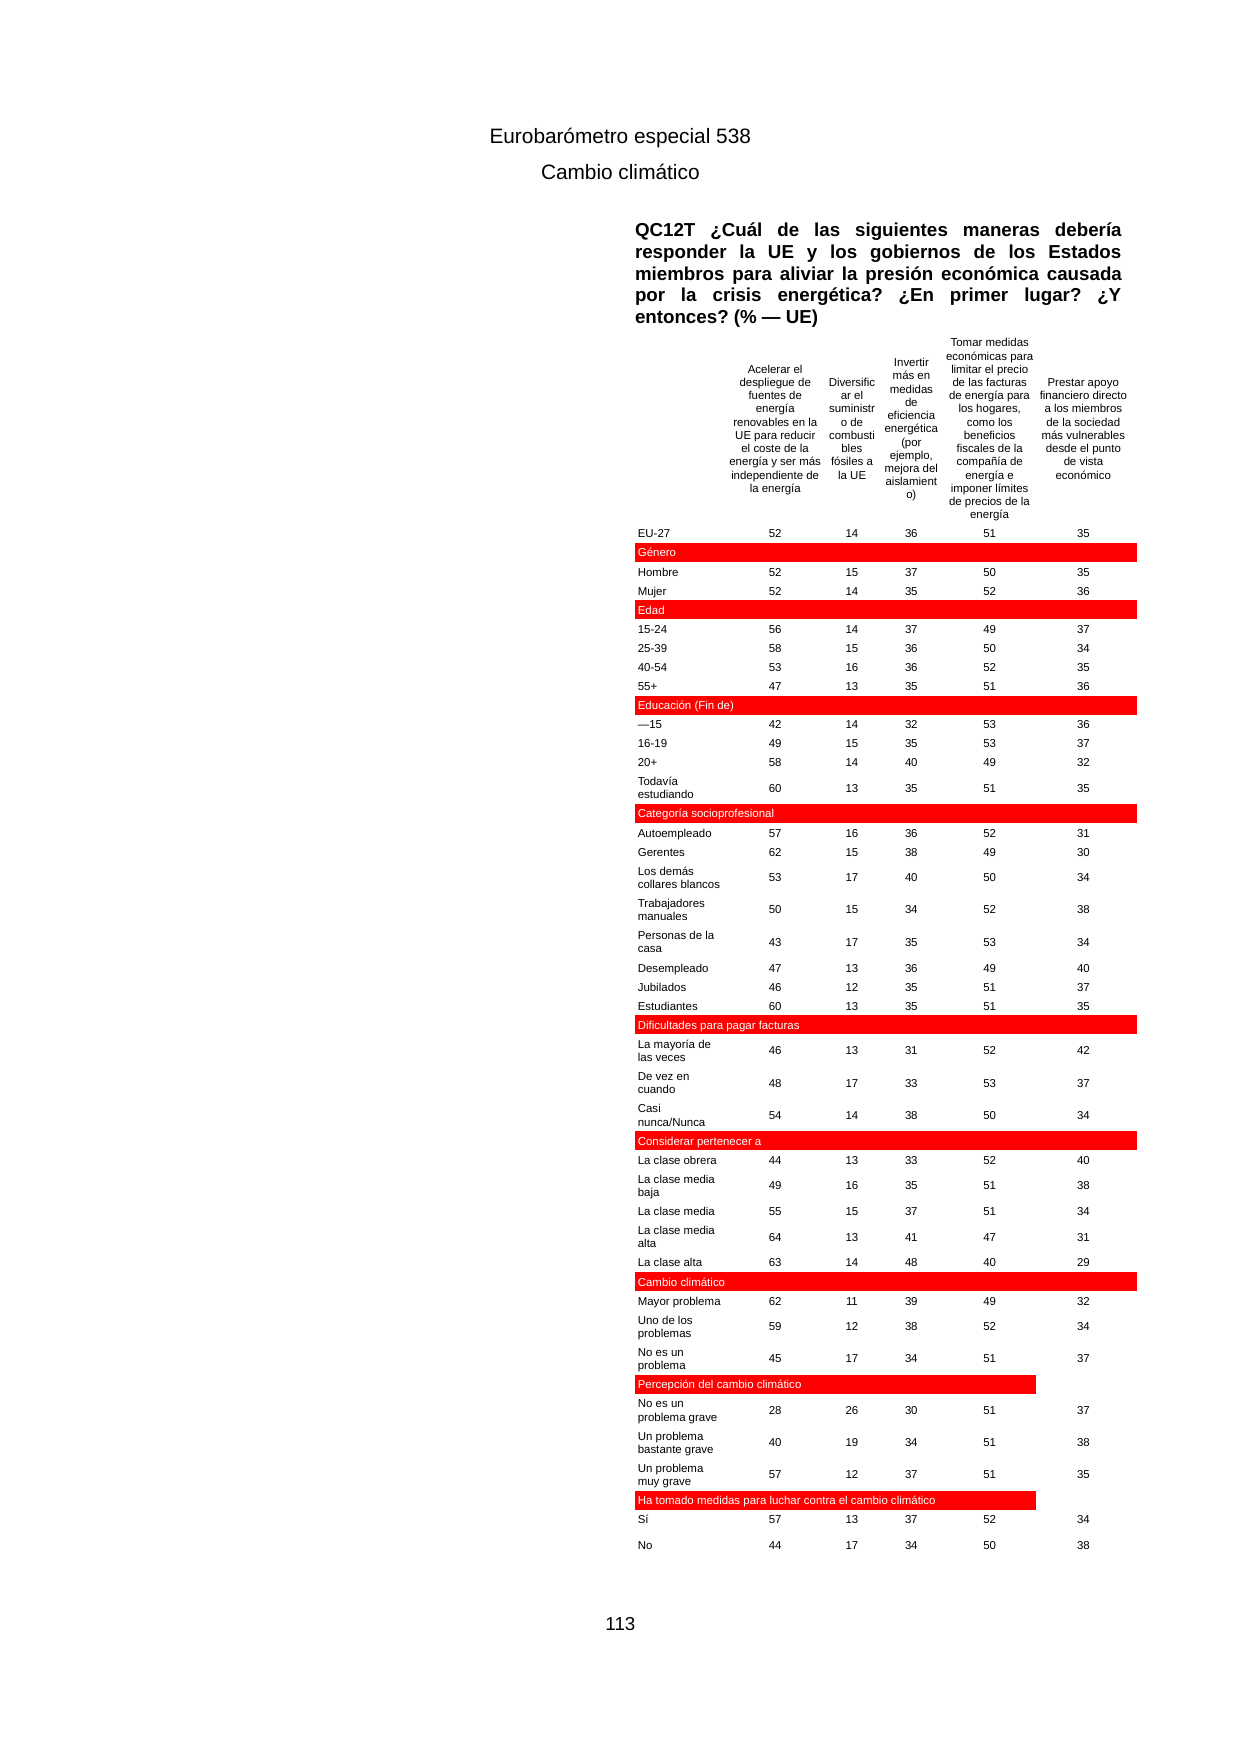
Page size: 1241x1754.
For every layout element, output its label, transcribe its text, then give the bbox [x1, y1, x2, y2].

table_cell 57 [726, 1459, 824, 1491]
table_cell 42 [726, 715, 824, 734]
table_cell Personas de la casa [635, 926, 726, 958]
table_cell [1130, 823, 1137, 842]
table_cell 15 [824, 562, 880, 581]
table_cell 37 [1036, 1343, 1130, 1375]
table_cell 52 [943, 1150, 1036, 1169]
table_cell [1130, 1067, 1137, 1099]
table_cell 12 [824, 1459, 880, 1491]
table_cell 51 [943, 1170, 1036, 1202]
table_cell 19 [824, 1426, 880, 1458]
table_cell [1130, 1035, 1137, 1067]
table_cell [1130, 894, 1137, 926]
table_cell 14 [824, 581, 880, 600]
table_cell 38 [1036, 1426, 1130, 1458]
table_cell Sí [635, 1510, 726, 1529]
table_cell 51 [943, 1343, 1036, 1375]
table_cell 45 [726, 1343, 824, 1375]
table_cell 35 [880, 926, 943, 958]
table_cell Un problema bastante grave [635, 1426, 726, 1458]
table_cell 34 [1036, 1510, 1130, 1529]
table_cell 51 [943, 1394, 1036, 1426]
table_cell 17 [824, 861, 880, 894]
table_cell Género [635, 543, 1137, 562]
table_cell 31 [1036, 1221, 1130, 1253]
table_cell 52 [943, 658, 1036, 677]
table_cell 40 [943, 1253, 1036, 1272]
table_cell 40 [726, 1426, 824, 1458]
table_cell 15-24 [635, 619, 726, 638]
table_cell [1130, 1291, 1137, 1310]
table_cell 14 [824, 1253, 880, 1272]
table_cell Educación (Fin de) [635, 696, 1137, 715]
table_cell 34 [880, 894, 943, 926]
table_cell 34 [1036, 1310, 1130, 1343]
table_cell 37 [880, 562, 943, 581]
table_cell Dificultades para pagar facturas [635, 1015, 1137, 1034]
table_cell 49 [726, 734, 824, 753]
table_cell 16 [824, 823, 880, 842]
table_cell [1130, 1202, 1137, 1221]
table_cell 29 [1036, 1253, 1130, 1272]
table_cell 52 [726, 524, 824, 543]
table_cell 51 [943, 977, 1036, 996]
table_cell [1130, 1394, 1137, 1426]
table_cell No es un problema grave [635, 1394, 726, 1426]
table_cell [1130, 619, 1137, 638]
table_cell Desempleado [635, 958, 726, 977]
table_cell 51 [943, 996, 1036, 1015]
table_cell [1130, 753, 1137, 772]
table_cell Autoempleado [635, 823, 726, 842]
table_cell 53 [726, 658, 824, 677]
table_cell 15 [824, 842, 880, 861]
table_cell 35 [1036, 524, 1130, 543]
table_cell Mujer [635, 581, 726, 600]
table_cell Percepción del cambio climático [635, 1375, 1036, 1394]
table_cell 50 [943, 1529, 1036, 1561]
table_cell 31 [1036, 823, 1130, 842]
table_cell 51 [943, 772, 1036, 804]
table_cell 50 [943, 562, 1036, 581]
table_cell 38 [1036, 1529, 1130, 1561]
table_cell 14 [824, 1099, 880, 1131]
table_cell 13 [824, 996, 880, 1015]
table_cell 40 [880, 861, 943, 894]
table_cell 35 [880, 677, 943, 696]
table_cell 37 [880, 1202, 943, 1221]
table_cell 13 [824, 772, 880, 804]
table_cell 35 [880, 1170, 943, 1202]
table_cell Todavía estudiando [635, 772, 726, 804]
table_cell [1130, 1150, 1137, 1169]
table_cell Casi nunca/Nunca [635, 1099, 726, 1131]
table_cell 13 [824, 1221, 880, 1253]
table_cell Categoría socioprofesional [635, 804, 1137, 823]
table_cell 12 [824, 977, 880, 996]
table_cell 58 [726, 639, 824, 657]
table_cell 48 [880, 1253, 943, 1272]
table_cell 51 [943, 524, 1036, 543]
table_cell 40 [880, 753, 943, 772]
table_cell 26 [824, 1394, 880, 1426]
table_cell 49 [943, 842, 1036, 861]
table_cell 40-54 [635, 658, 726, 677]
table_cell 36 [880, 658, 943, 677]
table_cell 37 [880, 619, 943, 638]
table_cell Jubilados [635, 977, 726, 996]
table_cell 33 [880, 1150, 943, 1169]
table_cell 28 [726, 1394, 824, 1426]
table_cell 47 [726, 958, 824, 977]
table_cell 57 [726, 823, 824, 842]
table_cell 49 [943, 958, 1036, 977]
table_cell 50 [726, 894, 824, 926]
table_cell [1130, 996, 1137, 1015]
table_cell 11 [824, 1291, 880, 1310]
table_cell 47 [943, 1221, 1036, 1253]
table_cell 48 [726, 1067, 824, 1099]
table_cell [1130, 1375, 1137, 1394]
table_cell 35 [880, 772, 943, 804]
table_cell [1130, 1221, 1137, 1253]
table_cell [1130, 715, 1137, 734]
table_cell 32 [1036, 1291, 1130, 1310]
table_header [635, 333, 726, 524]
table_cell 17 [824, 1067, 880, 1099]
table_cell EU-27 [635, 524, 726, 543]
table_cell 63 [726, 1253, 824, 1272]
table_cell 57 [726, 1510, 824, 1529]
table_cell 52 [943, 1310, 1036, 1343]
table_cell 37 [880, 1459, 943, 1491]
table_cell [1130, 677, 1137, 696]
table_cell 55+ [635, 677, 726, 696]
table_cell 13 [824, 1510, 880, 1529]
table_cell 38 [1036, 1170, 1130, 1202]
table_cell Los demás collares blancos [635, 861, 726, 894]
table_cell 52 [943, 823, 1036, 842]
table_cell 54 [726, 1099, 824, 1131]
table_cell 15 [824, 894, 880, 926]
table_cell 37 [1036, 1067, 1130, 1099]
table_cell 51 [943, 677, 1036, 696]
table_cell [1130, 1426, 1137, 1458]
table_cell 34 [1036, 639, 1130, 657]
table_cell 34 [880, 1529, 943, 1561]
table_cell 17 [824, 1343, 880, 1375]
table_cell 38 [880, 1310, 943, 1343]
table_cell Gerentes [635, 842, 726, 861]
table_cell 49 [726, 1170, 824, 1202]
table_cell 47 [726, 677, 824, 696]
table_cell 62 [726, 842, 824, 861]
table_cell 36 [1036, 677, 1130, 696]
table_cell [1130, 658, 1137, 677]
table_cell Cambio climático [635, 1272, 1137, 1291]
table_cell De vez en cuando [635, 1067, 726, 1099]
table_cell 53 [726, 861, 824, 894]
table_cell 37 [1036, 619, 1130, 638]
table_cell 50 [943, 639, 1036, 657]
table_cell 13 [824, 958, 880, 977]
table_cell La clase alta [635, 1253, 726, 1272]
table_cell Un problema muy grave [635, 1459, 726, 1491]
table_header Diversificar el suministro de combustibles fósiles a la UE [824, 333, 880, 524]
table_cell Uno de los problemas [635, 1310, 726, 1343]
table_cell 52 [943, 581, 1036, 600]
table_cell 52 [726, 562, 824, 581]
table_cell 14 [824, 715, 880, 734]
table_cell 35 [1036, 1459, 1130, 1491]
table_cell [1130, 734, 1137, 753]
table_cell 38 [880, 842, 943, 861]
table_cell 35 [880, 996, 943, 1015]
table_cell 35 [1036, 562, 1130, 581]
table_cell 36 [880, 958, 943, 977]
table_cell No [635, 1529, 726, 1561]
table_cell 52 [943, 894, 1036, 926]
table_cell 35 [880, 977, 943, 996]
table_cell [1130, 581, 1137, 600]
table_cell La clase media alta [635, 1221, 726, 1253]
table_cell 30 [880, 1394, 943, 1426]
table_cell [1036, 1375, 1130, 1394]
table_cell [1130, 861, 1137, 894]
table_cell 60 [726, 772, 824, 804]
table_header [1130, 333, 1137, 524]
table_cell 35 [1036, 658, 1130, 677]
table_cell 58 [726, 753, 824, 772]
table_cell 53 [943, 926, 1036, 958]
table_cell 14 [824, 753, 880, 772]
table_cell 32 [880, 715, 943, 734]
table_cell 36 [880, 823, 943, 842]
table_cell 52 [726, 581, 824, 600]
table_cell 62 [726, 1291, 824, 1310]
table_header Prestar apoyo financiero directo a los miembros de la sociedad más vulnerables desde el punto de vista económico [1036, 333, 1130, 524]
table_cell [1130, 1491, 1137, 1510]
table_cell Edad [635, 600, 1137, 619]
table_cell 52 [943, 1510, 1036, 1529]
table_cell 35 [1036, 772, 1130, 804]
table_cell 36 [1036, 581, 1130, 600]
table_cell 52 [943, 1035, 1036, 1067]
table_cell 34 [1036, 1099, 1130, 1131]
table_cell 17 [824, 1529, 880, 1561]
table_cell 51 [943, 1426, 1036, 1458]
table_cell 51 [943, 1459, 1036, 1491]
table_cell 44 [726, 1150, 824, 1169]
table_cell 49 [943, 619, 1036, 638]
table_cell 17 [824, 926, 880, 958]
table_cell 35 [1036, 996, 1130, 1015]
table_cell 49 [943, 1291, 1036, 1310]
table_cell Estudiantes [635, 996, 726, 1015]
table_cell 41 [880, 1221, 943, 1253]
table_cell [1130, 1529, 1137, 1561]
table_cell 60 [726, 996, 824, 1015]
table_cell 53 [943, 1067, 1036, 1099]
table_cell 64 [726, 1221, 824, 1253]
table_cell 16-19 [635, 734, 726, 753]
table_cell [1130, 772, 1137, 804]
table_cell [1130, 1099, 1137, 1131]
table_cell La clase obrera [635, 1150, 726, 1169]
table_cell [1130, 562, 1137, 581]
table_cell 34 [1036, 926, 1130, 958]
table_cell 33 [880, 1067, 943, 1099]
text QC12T ¿Cuál de las siguientes maneras debería responder la UE y los gobiernos de los Estados miembros para aliviar la presión económica causada por la crisis energética? ¿En primer lugar? ¿Y entonces? (% — UE) [635, 219, 1122, 327]
table_cell [1036, 1491, 1130, 1510]
table_cell 34 [880, 1343, 943, 1375]
table_cell 20+ [635, 753, 726, 772]
table_cell 40 [1036, 1150, 1130, 1169]
table_cell 30 [1036, 842, 1130, 861]
table_header Acelerar el despliegue de fuentes de energía renovables en la UE para reducir el coste de la energía y ser más independiente de la energía [726, 333, 824, 524]
table_cell Ha tomado medidas para luchar contra el cambio climático [635, 1491, 1036, 1510]
table_cell Mayor problema [635, 1291, 726, 1310]
table_cell La clase media [635, 1202, 726, 1221]
table_cell Hombre [635, 562, 726, 581]
table_cell 59 [726, 1310, 824, 1343]
table_cell 36 [880, 639, 943, 657]
table_cell Trabajadores manuales [635, 894, 726, 926]
table_cell 37 [1036, 977, 1130, 996]
table_cell [1130, 926, 1137, 958]
table_cell [1130, 1310, 1137, 1343]
table_cell [1130, 639, 1137, 657]
table_cell 50 [943, 1099, 1036, 1131]
table_cell 56 [726, 619, 824, 638]
table_cell 34 [1036, 1202, 1130, 1221]
table_cell [1130, 1170, 1137, 1202]
table_cell 12 [824, 1310, 880, 1343]
table_cell Considerar pertenecer a [635, 1131, 1137, 1150]
table_cell La mayoría de las veces [635, 1035, 726, 1067]
table_cell 14 [824, 619, 880, 638]
table_cell —15 [635, 715, 726, 734]
table_cell 53 [943, 715, 1036, 734]
table_cell 50 [943, 861, 1036, 894]
table_cell 51 [943, 1202, 1036, 1221]
table_cell 36 [1036, 715, 1130, 734]
table_cell 55 [726, 1202, 824, 1221]
table_cell La clase media baja [635, 1170, 726, 1202]
table_cell 14 [824, 524, 880, 543]
table_cell [1130, 1510, 1137, 1529]
table_cell [1130, 524, 1137, 543]
table_cell 13 [824, 1035, 880, 1067]
table_cell No es un problema [635, 1343, 726, 1375]
table_cell 37 [1036, 1394, 1130, 1426]
table_cell 34 [1036, 861, 1130, 894]
table_cell 31 [880, 1035, 943, 1067]
table_cell 35 [880, 734, 943, 753]
table_cell 35 [880, 581, 943, 600]
table_cell 16 [824, 1170, 880, 1202]
table_cell 53 [943, 734, 1036, 753]
table_cell 32 [1036, 753, 1130, 772]
table_cell 46 [726, 1035, 824, 1067]
table_cell [1130, 1343, 1137, 1375]
table_cell 38 [880, 1099, 943, 1131]
table_header Invertir más en medidas de eficiencia energética (por ejemplo, mejora del aislamiento) [880, 333, 943, 524]
table_cell [1130, 958, 1137, 977]
table_cell 46 [726, 977, 824, 996]
table_cell 44 [726, 1529, 824, 1561]
table_cell 36 [880, 524, 943, 543]
table_cell 15 [824, 639, 880, 657]
table_cell [1130, 1459, 1137, 1491]
table_cell 49 [943, 753, 1036, 772]
table_cell 25-39 [635, 639, 726, 657]
table_cell 13 [824, 677, 880, 696]
table_cell [1130, 842, 1137, 861]
table_cell [1130, 977, 1137, 996]
table_cell 43 [726, 926, 824, 958]
table_cell 16 [824, 658, 880, 677]
table_cell 13 [824, 1150, 880, 1169]
table_header Tomar medidas económicas para limitar el precio de las facturas de energía para los hogares, como los beneficios fiscales de la compañía de energía e imponer límites de precios de la energía [943, 333, 1036, 524]
table_cell 15 [824, 1202, 880, 1221]
table_cell 38 [1036, 894, 1130, 926]
table_cell 40 [1036, 958, 1130, 977]
table_cell 37 [880, 1510, 943, 1529]
table_cell 39 [880, 1291, 943, 1310]
table_cell 42 [1036, 1035, 1130, 1067]
table_cell 15 [824, 734, 880, 753]
table_cell [1130, 1253, 1137, 1272]
table_cell 37 [1036, 734, 1130, 753]
table_cell 34 [880, 1426, 943, 1458]
